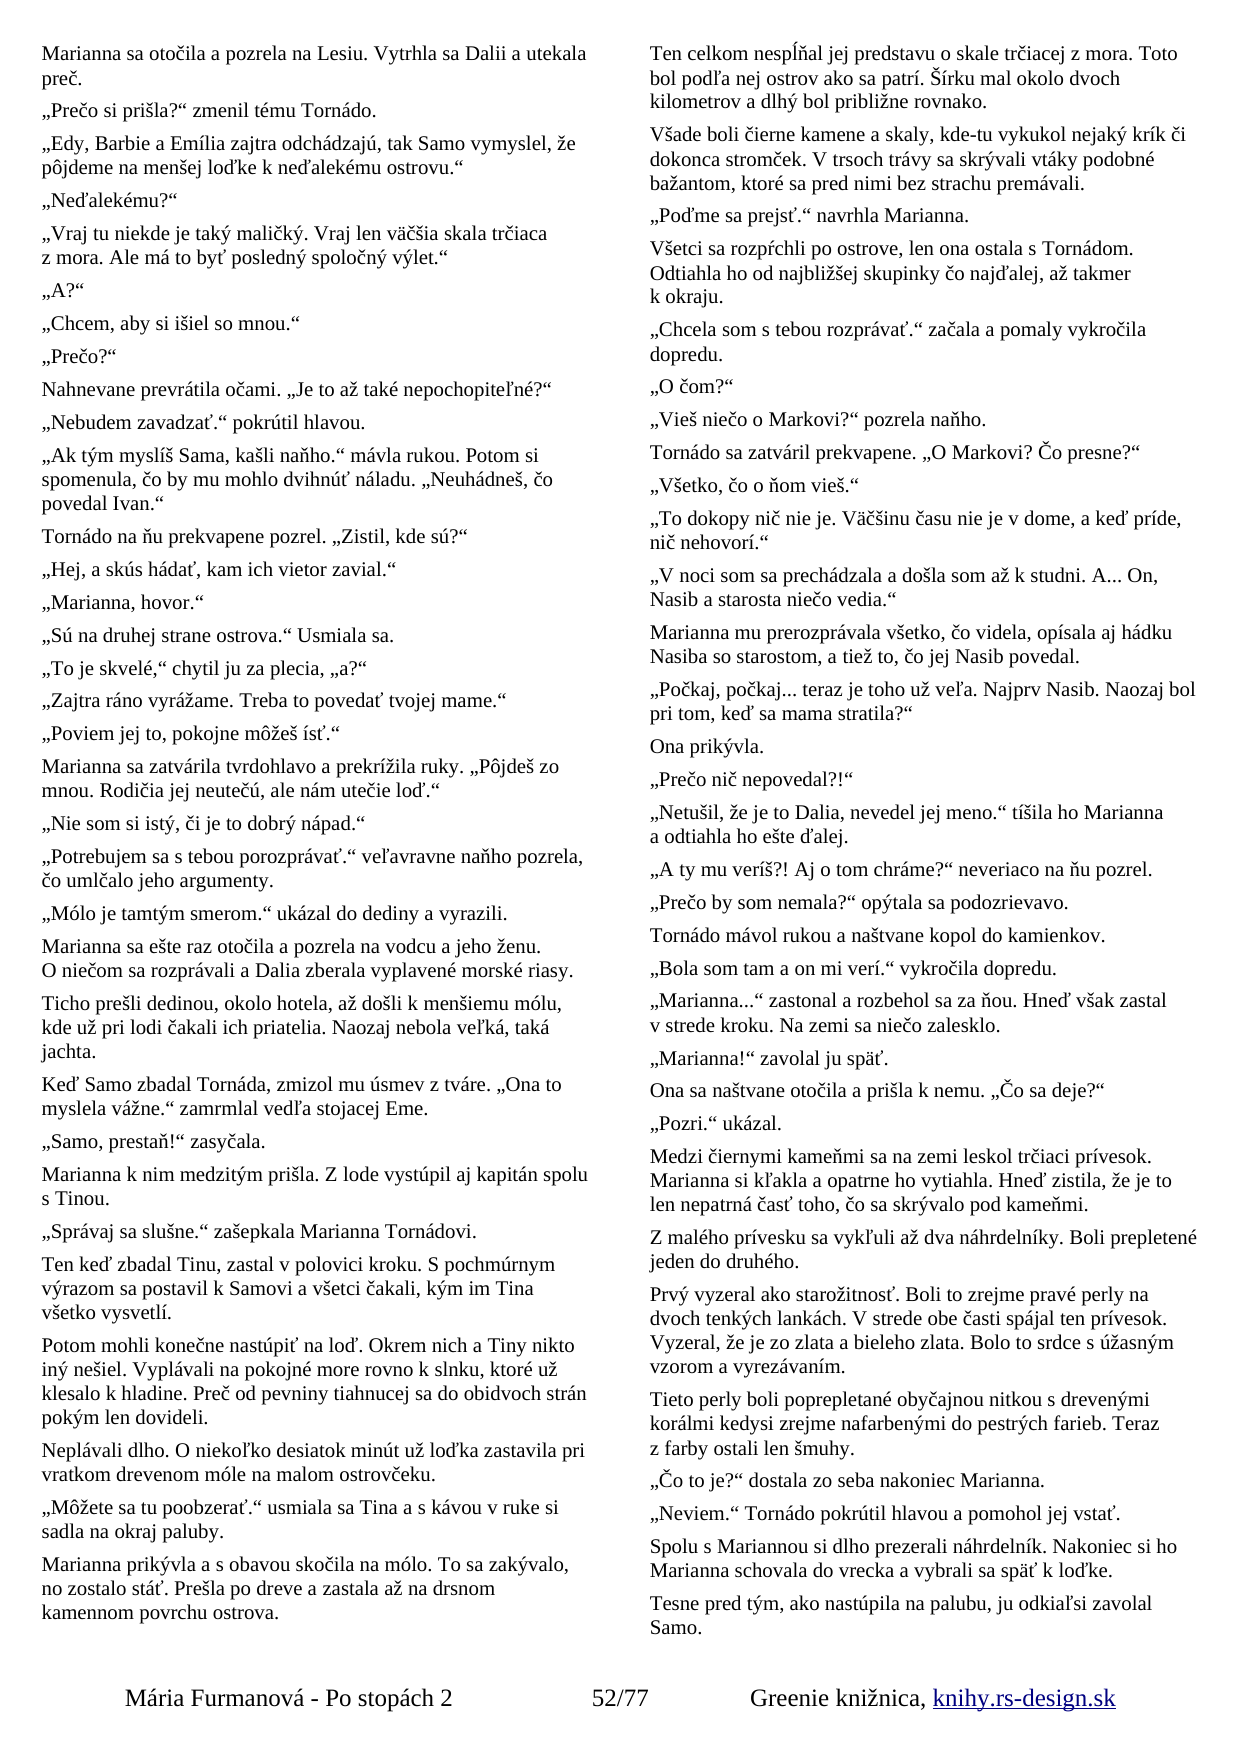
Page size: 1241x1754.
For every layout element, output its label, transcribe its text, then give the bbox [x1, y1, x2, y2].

text „Marianna, hovor.“ [41, 589, 591, 614]
text Marianna mu prerozprávala všetko, čo videla, opísala aj hádku Nasiba so starostom, a tiež to, čo jej Nasib povedal. [649, 620, 1199, 668]
text „Poďme sa prejsť.“ navrhla Marianna. [649, 203, 1199, 227]
text Marianna sa ešte raz otočila a pozrela na vodcu a jeho ženu. O niečom sa rozprávali a Dalia zberala vyplavené morské riasy. [41, 934, 591, 982]
text Tornádo mávol rukou a naštvane kopol do kamienkov. [649, 923, 1199, 947]
text „Potrebujem sa s tebou porozprávať.“ veľavravne naňho pozrela, čo umlčalo jeho argumenty. [41, 844, 591, 892]
text Všetci sa rozpŕchli po ostrove, len ona ostala s Tornádom. Odtiahla ho od najbližšej skupinky čo najďalej, až takmer k okraju. [649, 236, 1199, 308]
text Ten keď zbadal Tinu, zastal v polovici kroku. S pochmúrnym výrazom sa postavil k Samovi a všetci čakali, kým im Tina všetko vysvetlí. [41, 1252, 591, 1324]
text „Samo, prestaň!“ zasyčala. [41, 1129, 591, 1153]
text Potom mohli konečne nastúpiť na loď. Okrem nich a Tiny nikto iný nešiel. Vyplávali na pokojné more rovno k slnku, ktoré už klesalo k hladine. Preč od pevniny tiahnucej sa do obidvoch strán pokým len dovideli. [41, 1333, 591, 1429]
text Tornádo sa zatváril prekvapene. „O Markovi? Čo presne?“ [649, 440, 1199, 464]
text „Marianna!“ zavolal ju späť. [649, 1045, 1199, 1069]
text „Prečo si prišla?“ zmenil tému Tornádo. [41, 98, 591, 122]
text „Pozri.“ ukázal. [649, 1111, 1199, 1135]
text Marianna sa otočila a pozrela na Lesiu. Vytrhla sa Dalii a utekala preč. [41, 41, 591, 89]
text „Chcela som s tebou rozprávať.“ začala a pomaly vykročila dopredu. [649, 317, 1199, 366]
text „Neviem.“ Tornádo pokrútil hlavou a pomohol jej vstať. [649, 1501, 1199, 1525]
text Ona prikývla. [649, 734, 1199, 758]
text Prvý vyzeral ako starožitnosť. Boli to zrejme pravé perly na dvoch tenkých lankách. V strede obe časti spájal ten prívesok. Vyzeral, že je zo zlata a bieleho zlata. Bolo to srdce s úžasným vzorom a vyrezávaním. [649, 1282, 1199, 1378]
text Z malého prívesku sa vykľuli až dva náhrdelníky. Boli prepletené jeden do druhého. [649, 1225, 1199, 1273]
text Marianna prikývla a s obavou skočila na mólo. To sa zakývalo, no zostalo stáť. Prešla po dreve a zastala až na drsnom kamennom povrchu ostrova. [41, 1552, 591, 1624]
text „Mólo je tamtým smerom.“ ukázal do dediny a vyrazili. [41, 901, 591, 925]
text „Prečo?“ [41, 344, 591, 368]
text „Prečo nič nepovedal?!“ [649, 767, 1199, 791]
text „Správaj sa slušne.“ zašepkala Marianna Tornádovi. [41, 1219, 591, 1243]
text Nahnevane prevrátila očami. „Je to až také nepochopiteľné?“ [41, 377, 591, 401]
text „A?“ [41, 278, 591, 302]
text Marianna sa zatvárila tvrdohlavo a prekrížila ruky. „Pôjdeš zo mnou. Rodičia jej neutečú, ale nám utečie loď.“ [41, 754, 591, 802]
text „Vieš niečo o Markovi?“ pozrela naňho. [649, 407, 1199, 431]
text Neplávali dlho. O niekoľko desiatok minút už loďka zastavila pri vratkom drevenom móle na malom ostrovčeku. [41, 1438, 591, 1486]
text „Zajtra ráno vyrážame. Treba to povedať tvojej mame.“ [41, 688, 591, 712]
text Marianna k nim medzitým prišla. Z lode vystúpil aj kapitán spolu s Tinou. [41, 1162, 591, 1210]
text Keď Samo zbadal Tornáda, zmizol mu úsmev z tváre. „Ona to myslela vážne.“ zamrmlal vedľa stojacej Eme. [41, 1072, 591, 1120]
text „Môžete sa tu poobzerať.“ usmiala sa Tina a s kávou v ruke si sadla na okraj paluby. [41, 1495, 591, 1543]
text „Ak tým myslíš Sama, kašli naňho.“ mávla rukou. Potom si spomenula, čo by mu mohlo dvihnúť náladu. „Neuhádneš, čo povedal Ivan.“ [41, 443, 591, 515]
text „O čom?“ [649, 374, 1199, 398]
text „Sú na druhej strane ostrova.“ Usmiala sa. [41, 622, 591, 647]
text „Chcem, aby si išiel so mnou.“ [41, 311, 591, 335]
text „Neďalekému?“ [41, 188, 591, 212]
text Tornádo na ňu prekvapene pozrel. „Zistil, kde sú?“ [41, 524, 591, 548]
text „Hej, a skús hádať, kam ich vietor zavial.“ [41, 557, 591, 581]
text Všade boli čierne kamene a skaly, kde-tu vykukol nejaký krík či dokonca stromček. V trsoch trávy sa skrývali vtáky podobné bažantom, ktoré sa pred nimi bez strachu premávali. [649, 122, 1199, 194]
text Ten celkom nespĺňal jej predstavu o skale trčiacej z mora. Toto bol podľa nej ostrov ako sa patrí. Šírku mal okolo dvoch kilometrov a dlhý bol približne rovnako. [649, 41, 1199, 113]
text „Netušil, že je to Dalia, nevedel jej meno.“ tíšila ho Marianna a odtiahla ho ešte ďalej. [649, 800, 1199, 848]
text „Poviem jej to, pokojne môžeš ísť.“ [41, 721, 591, 745]
text „Vraj tu niekde je taký maličký. Vraj len väčšia skala trčiaca z mora. Ale má to byť posledný spoločný výlet.“ [41, 221, 591, 269]
text „Nebudem zavadzať.“ pokrútil hlavou. [41, 410, 591, 434]
text „V noci som sa prechádzala a došla som až k studni. A... On, Nasib a starosta niečo vedia.“ [649, 563, 1199, 611]
text „Čo to je?“ dostala zo seba nakoniec Marianna. [649, 1468, 1199, 1492]
text „Nie som si istý, či je to dobrý nápad.“ [41, 811, 591, 835]
text „Prečo by som nemala?“ opýtala sa podozrievavo. [649, 890, 1199, 914]
text „Marianna...“ zastonal a rozbehol sa za ňou. Hneď však zastal v strede kroku. Na zemi sa niečo zalesklo. [649, 988, 1199, 1037]
text Medzi čiernymi kameňmi sa na zemi leskol trčiaci prívesok. Marianna si kľakla a opatrne ho vytiahla. Hneď zistila, že je to len nepatrná časť toho, čo sa skrývalo pod kameňmi. [649, 1144, 1199, 1216]
text „Počkaj, počkaj... teraz je toho už veľa. Najprv Nasib. Naozaj bol pri tom, keď sa mama stratila?“ [649, 677, 1199, 725]
text „To je skvelé,“ chytil ju za plecia, „a?“ [41, 655, 591, 679]
text „A ty mu veríš?! Aj o tom chráme?“ neveriaco na ňu pozrel. [649, 857, 1199, 881]
text Tieto perly boli poprepletané obyčajnou nitkou s drevenými korálmi kedysi zrejme nafarbenými do pestrých farieb. Teraz z farby ostali len šmuhy. [649, 1387, 1199, 1459]
text „To dokopy nič nie je. Väčšinu času nie je v dome, a keď príde, nič nehovorí.“ [649, 506, 1199, 554]
text „Všetko, čo o ňom vieš.“ [649, 473, 1199, 497]
text „Bola som tam a on mi verí.“ vykročila dopredu. [649, 956, 1199, 979]
text Spolu s Mariannou si dlho prezerali náhrdelník. Nakoniec si ho Marianna schovala do vrecka a vybrali sa späť k loďke. [649, 1534, 1199, 1582]
text „Edy, Barbie a Emília zajtra odchádzajú, tak Samo vymyslel, že pôjdeme na menšej loďke k neďalekému ostrovu.“ [41, 131, 591, 179]
text Tesne pred tým, ako nastúpila na palubu, ju odkiaľsi zavolal Samo. [649, 1591, 1199, 1639]
text Ona sa naštvane otočila a prišla k nemu. „Čo sa deje?“ [649, 1078, 1199, 1102]
text Ticho prešli dedinou, okolo hotela, až došli k menšiemu mólu, kde už pri lodi čakali ich priatelia. Naozaj nebola veľká, taká jachta. [41, 991, 591, 1063]
